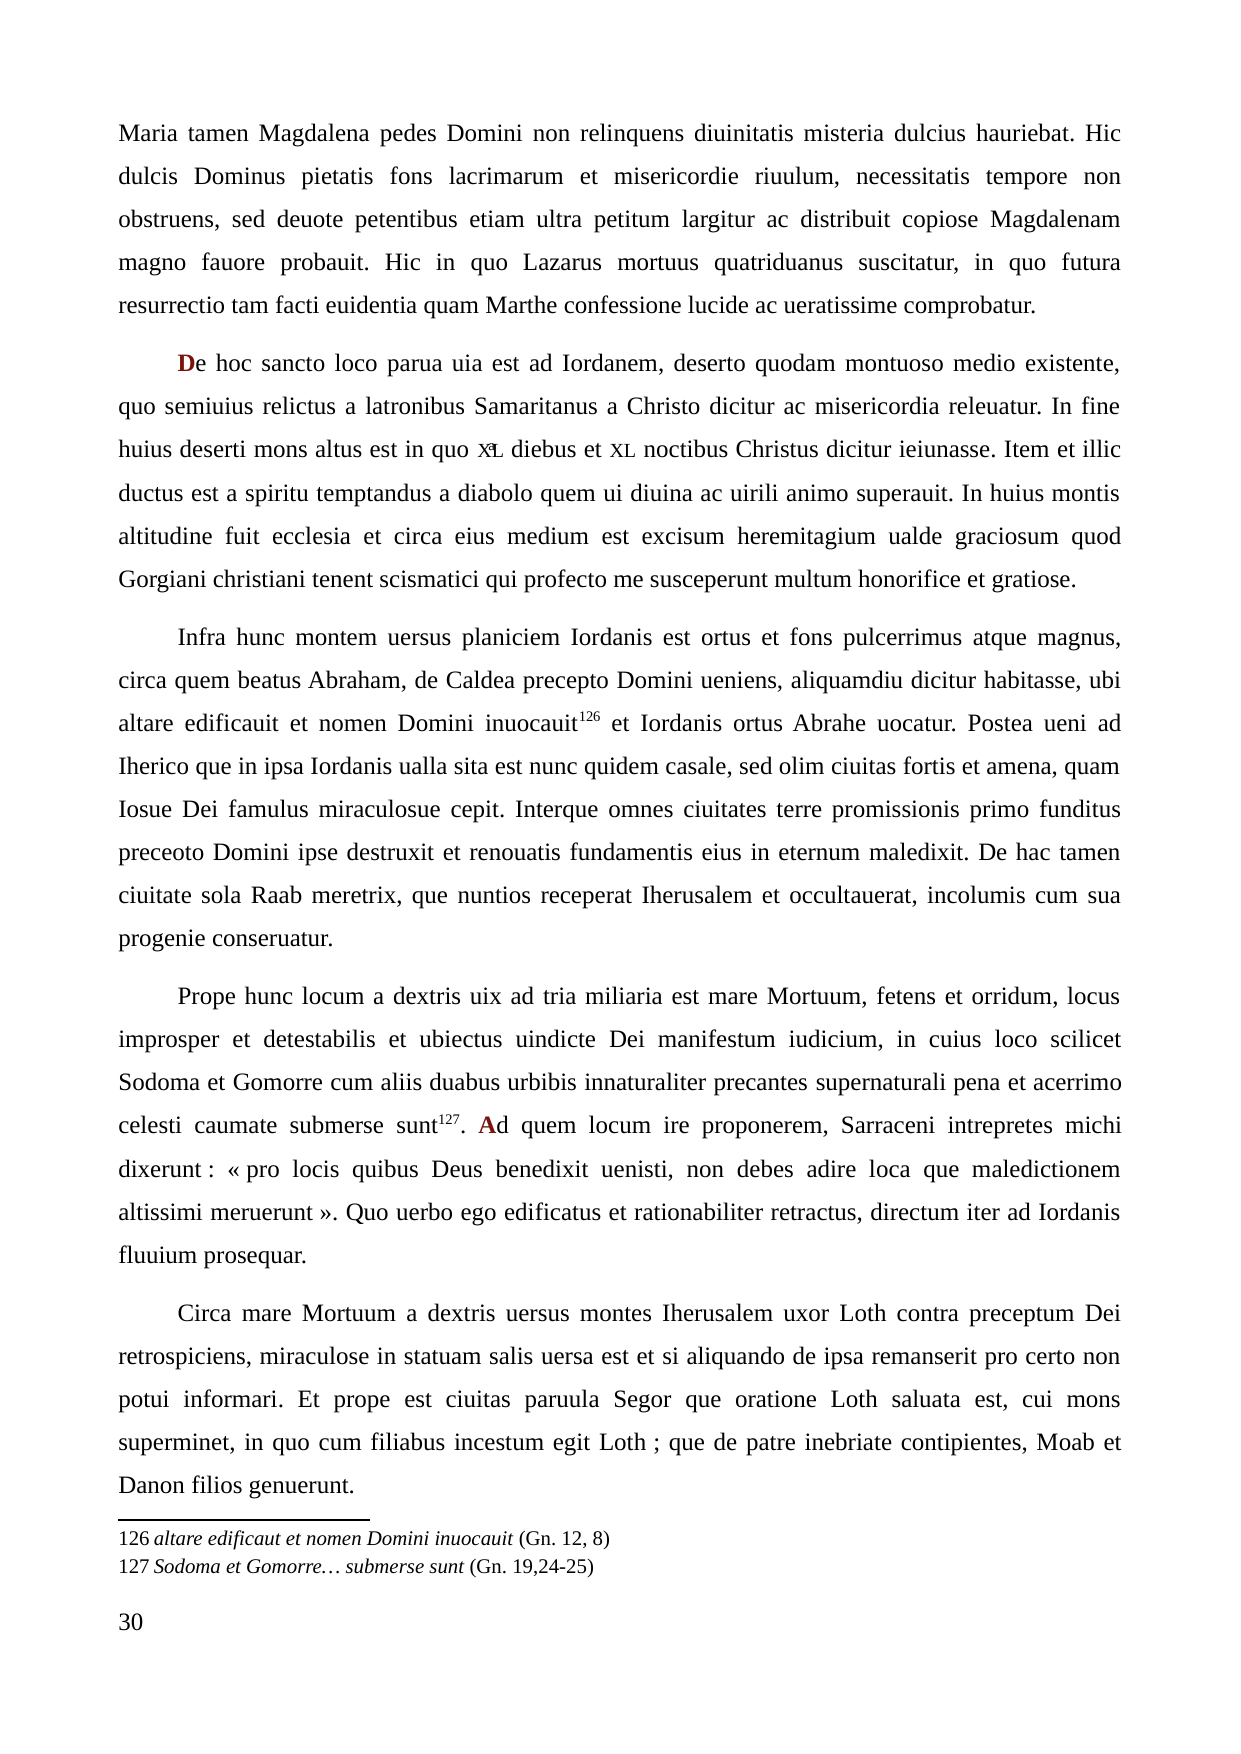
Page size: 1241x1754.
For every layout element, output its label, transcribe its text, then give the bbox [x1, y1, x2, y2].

text Infra hunc montem uersus planiciem Iordanis est ortus et fons pulcerrimus atque magnus, circa quem beatus Abraham, de Caldea precepto Domini ueniens, aliquamdiu dicitur habitasse, ubi altare edificauit et nomen Domini inuocauit et Iordanis ortus Abrahe uocatur. Postea ueni ad Iherico que in ipsa Iordanis ualla sita est nunc quidem casale, sed olim ciuitas fortis et amena, quam Iosue Dei famulus miraculosue cepit. Interque omnes ciuitates terre promissionis primo funditus preceoto Domini ipse destruxit et renouatis fundamentis eius in eternum maledixit. De hac tamen ciuitate sola Raab meretrix, que nuntios receperat Iherusalem et occultauerat, incolumis cum sua progenie conseruatur. [118, 622, 1122, 952]
text De hoc sancto loco parua uia est ad Iordanem, deserto quodam montuoso medio existente, quo semiuius relictus a latronibus Samaritanus a Christo dicitur ac misericordia releuatur. In fine huius deserti mons altus est in quo xͣl diebus et xl noctibus Christus dicitur ieiunasse. Item et illic ductus est a spiritu temptandus a diabolo quem ui diuina ac uirili animo superauit. In huius montis altitudine fuit ecclesia et circa eius medium est excisum heremitagium ualde graciosum quod Gorgiani christiani tenent scismatici qui profecto me susceperunt multum honorifice et gratiose. [118, 348, 1122, 593]
text altare edificaut et nomen Domini inuocauit (Gn. 12, 8) [118, 1526, 1122, 1550]
text Prope hunc locum a dextris uix ad tria miliaria est mare Mortuum, fetens et orridum, locus improsper et detestabilis et ubiectus uindicte Dei manifestum iudicium, in cuius loco scilicet Sodoma et Gomorre cum aliis duabus urbibis innaturaliter precantes supernaturali pena et acerrimo celesti caumate submerse sunt. Ad quem locum ire proponerem, Sarraceni intrepretes michi dixerunt : « pro locis quibus Deus benedixit uenisti, non debes adire loca que maledictionem altissimi meruerunt ». Quo uerbo ego edificatus et rationabiliter retractus, directum iter ad Iordanis fluuium prosequar. [118, 981, 1122, 1269]
text Maria tamen Magdalena pedes Domini non relinquens diuinitatis misteria dulcius hauriebat. Hic dulcis Dominus pietatis fons lacrimarum et misericordie riuulum, necessitatis tempore non obstruens, sed deuote petentibus etiam ultra petitum largitur ac distribuit copiose Magdalenam magno fauore probauit. Hic in quo Lazarus mortuus quatriduanus suscitatur, in quo futura resurrectio tam facti euidentia quam Marthe confessione lucide ac ueratissime comprobatur. [118, 118, 1122, 319]
text Sodoma et Gomorre… submerse sunt (Gn. 19,24-25) [118, 1553, 1122, 1578]
text Circa mare Mortuum a dextris uersus montes Iherusalem uxor Loth contra preceptum Dei retrospiciens, miraculose in statuam salis uersa est et si aliquando de ipsa remanserit pro certo non potui informari. Et prope est ciuitas paruula Segor que oratione Loth saluata est, cui mons superminet, in quo cum filiabus incestum egit Loth ; que de patre inebriate contipientes, Moab et Danon filios genuerunt. [118, 1298, 1122, 1499]
